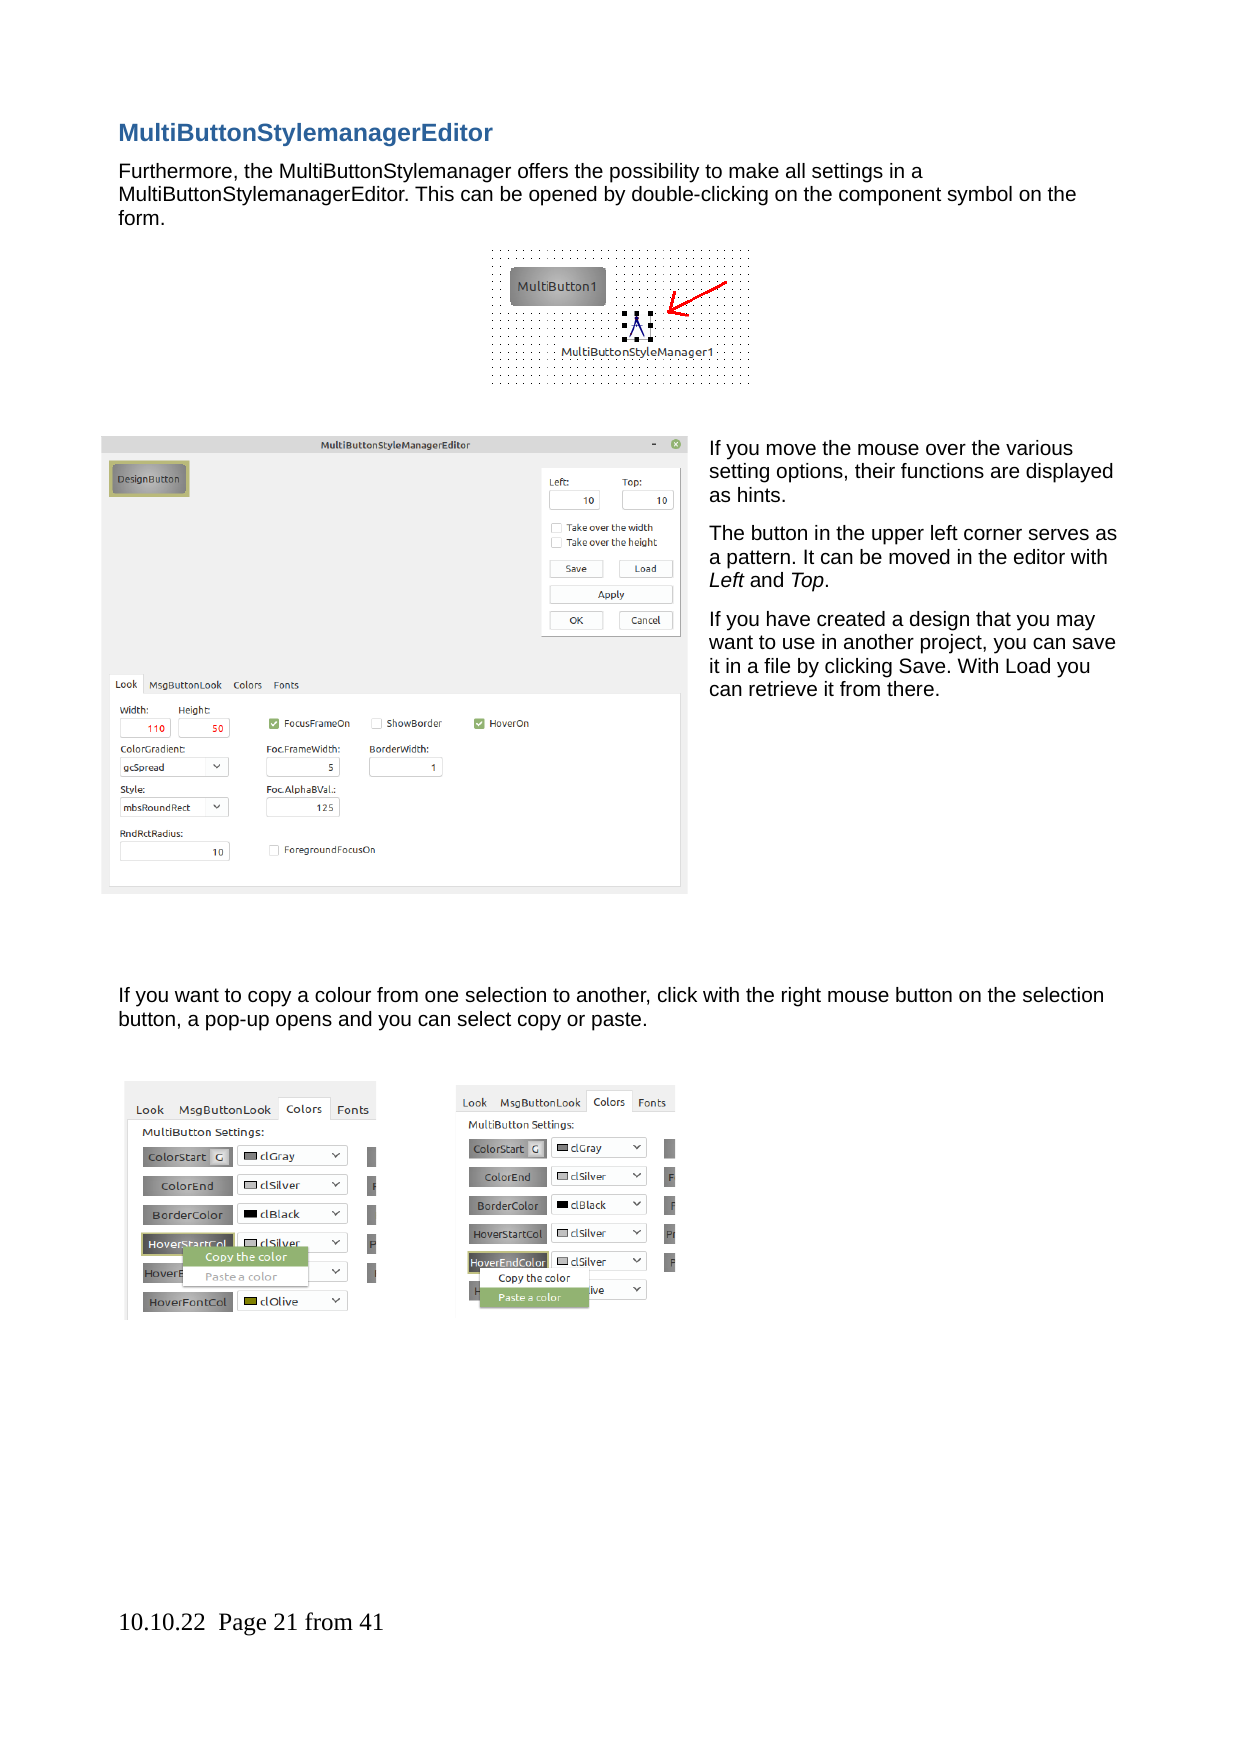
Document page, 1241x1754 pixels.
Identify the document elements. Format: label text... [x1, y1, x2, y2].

text If you have created a design that you may want to use in another project, you can save it in a file by clicking Save. With Load you can retrieve it from there. [688, 607, 1122, 702]
picture [489, 245, 751, 390]
subtitle MultiButtonStylemanagerEditor [118, 118, 1122, 147]
text Furthermore, the MultiButtonStylemanager offers the possibility to make all settings in a MultiButtonStylemanagerEditor. This can be opened by double-clicking on the component symbol on the form. [118, 159, 1122, 230]
text The button in the upper left corner serves as a pattern. It can be moved in the editor with Left and Top. [688, 522, 1122, 592]
text If you move the mouse over the various setting options, their functions are displayed as hints. [688, 436, 1122, 507]
picture [124, 1081, 377, 1320]
picture [101, 436, 688, 894]
picture [455, 1085, 676, 1318]
text If you want to copy a colour from one selection to another, click with the right mouse button on the selection button, a pop-up opens and you can select copy or paste. [118, 984, 1122, 1031]
